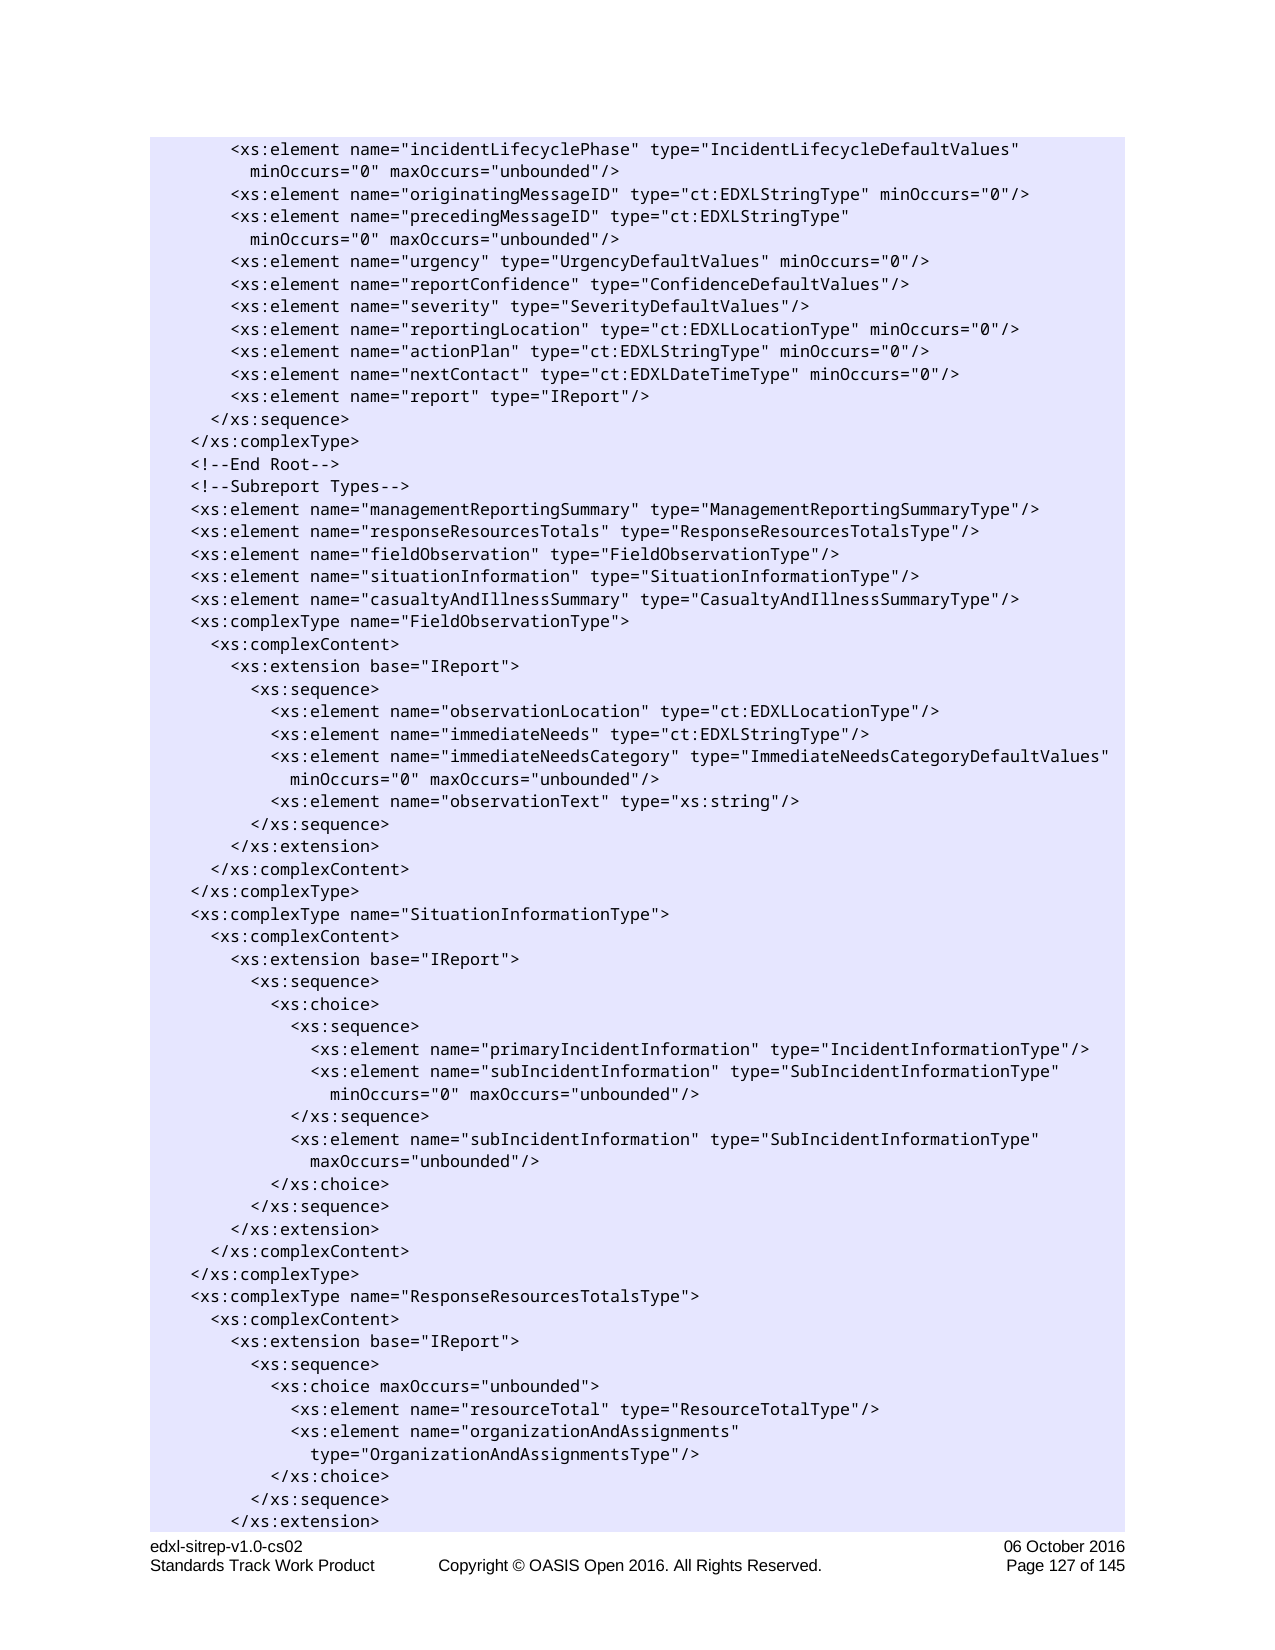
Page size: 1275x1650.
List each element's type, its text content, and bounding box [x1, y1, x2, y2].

text maxOccurs="unbounded"/> [150, 1150, 1125, 1172]
text <xs:element name="responseResourcesTotals" type="ResponseResourcesTotalsType"/> [150, 520, 1125, 542]
text </xs:sequence> [150, 1487, 1125, 1510]
text <xs:element name="organizationAndAssignments" [150, 1420, 1125, 1442]
text </xs:complexType> [150, 430, 1125, 452]
text </xs:complexType> [150, 880, 1125, 902]
text <xs:sequence> [150, 677, 1125, 700]
text <xs:element name="observationText" type="xs:string"/> [150, 790, 1125, 812]
text <xs:sequence> [150, 1015, 1125, 1037]
text <!--End Root--> [150, 452, 1125, 475]
text <xs:element name="report" type="IReport"/> [150, 385, 1125, 407]
text <xs:element name="originatingMessageID" type="ct:EDXLStringType" minOccurs="0"/> [150, 182, 1125, 205]
text <xs:element name="actionPlan" type="ct:EDXLStringType" minOccurs="0"/> [150, 340, 1125, 362]
text <xs:extension base="IReport"> [150, 655, 1125, 677]
text minOccurs="0" maxOccurs="unbounded"/> [150, 767, 1125, 790]
text </xs:complexContent> [150, 857, 1125, 880]
text <xs:element name="incidentLifecyclePhase" type="IncidentLifecycleDefaultValues" [150, 137, 1125, 160]
text <xs:element name="severity" type="SeverityDefaultValues"/> [150, 295, 1125, 317]
text <xs:complexType name="FieldObservationType"> [150, 610, 1125, 632]
text <xs:choice> [150, 992, 1125, 1015]
text </xs:sequence> [150, 407, 1125, 430]
text <xs:sequence> [150, 1352, 1125, 1375]
text <xs:element name="subIncidentInformation" type="SubIncidentInformationType" [150, 1060, 1125, 1082]
text <xs:complexContent> [150, 925, 1125, 947]
text minOccurs="0" maxOccurs="unbounded"/> [150, 160, 1125, 182]
text <xs:element name="managementReportingSummary" type="ManagementReportingSummaryType"/> [150, 497, 1125, 520]
text <xs:complexType name="ResponseResourcesTotalsType"> [150, 1285, 1125, 1307]
text </xs:sequence> [150, 1195, 1125, 1217]
text <xs:element name="urgency" type="UrgencyDefaultValues" minOccurs="0"/> [150, 250, 1125, 272]
text </xs:choice> [150, 1465, 1125, 1487]
text <xs:element name="fieldObservation" type="FieldObservationType"/> [150, 542, 1125, 565]
text <xs:complexType name="SituationInformationType"> [150, 902, 1125, 925]
text </xs:choice> [150, 1172, 1125, 1195]
text <xs:element name="resourceTotal" type="ResourceTotalType"/> [150, 1397, 1125, 1420]
text <xs:extension base="IReport"> [150, 1330, 1125, 1352]
text </xs:complexType> [150, 1262, 1125, 1285]
text </xs:extension> [150, 835, 1125, 857]
text </xs:extension> [150, 1510, 1125, 1532]
text </xs:complexContent> [150, 1240, 1125, 1262]
text <xs:element name="casualtyAndIllnessSummary" type="CasualtyAndIllnessSummaryType"/> [150, 587, 1125, 610]
text <xs:element name="immediateNeeds" type="ct:EDXLStringType"/> [150, 722, 1125, 745]
text </xs:sequence> [150, 812, 1125, 835]
text <xs:element name="observationLocation" type="ct:EDXLLocationType"/> [150, 700, 1125, 722]
text <xs:element name="precedingMessageID" type="ct:EDXLStringType" [150, 205, 1125, 227]
text </xs:sequence> [150, 1105, 1125, 1127]
text <xs:complexContent> [150, 1307, 1125, 1330]
text <xs:choice maxOccurs="unbounded"> [150, 1375, 1125, 1397]
text <xs:element name="primaryIncidentInformation" type="IncidentInformationType"/> [150, 1037, 1125, 1060]
text <xs:sequence> [150, 970, 1125, 992]
text <xs:element name="reportConfidence" type="ConfidenceDefaultValues"/> [150, 272, 1125, 295]
text <!--Subreport Types--> [150, 475, 1125, 497]
text <xs:element name="situationInformation" type="SituationInformationType"/> [150, 565, 1125, 587]
text minOccurs="0" maxOccurs="unbounded"/> [150, 227, 1125, 250]
text <xs:element name="immediateNeedsCategory" type="ImmediateNeedsCategoryDefaultValues" [150, 745, 1125, 767]
text <xs:complexContent> [150, 632, 1125, 655]
text type="OrganizationAndAssignmentsType"/> [150, 1442, 1125, 1465]
text <xs:extension base="IReport"> [150, 947, 1125, 970]
text <xs:element name="subIncidentInformation" type="SubIncidentInformationType" [150, 1127, 1125, 1150]
text minOccurs="0" maxOccurs="unbounded"/> [150, 1082, 1125, 1105]
text <xs:element name="reportingLocation" type="ct:EDXLLocationType" minOccurs="0"/> [150, 317, 1125, 340]
text <xs:element name="nextContact" type="ct:EDXLDateTimeType" minOccurs="0"/> [150, 362, 1125, 385]
text </xs:extension> [150, 1217, 1125, 1240]
